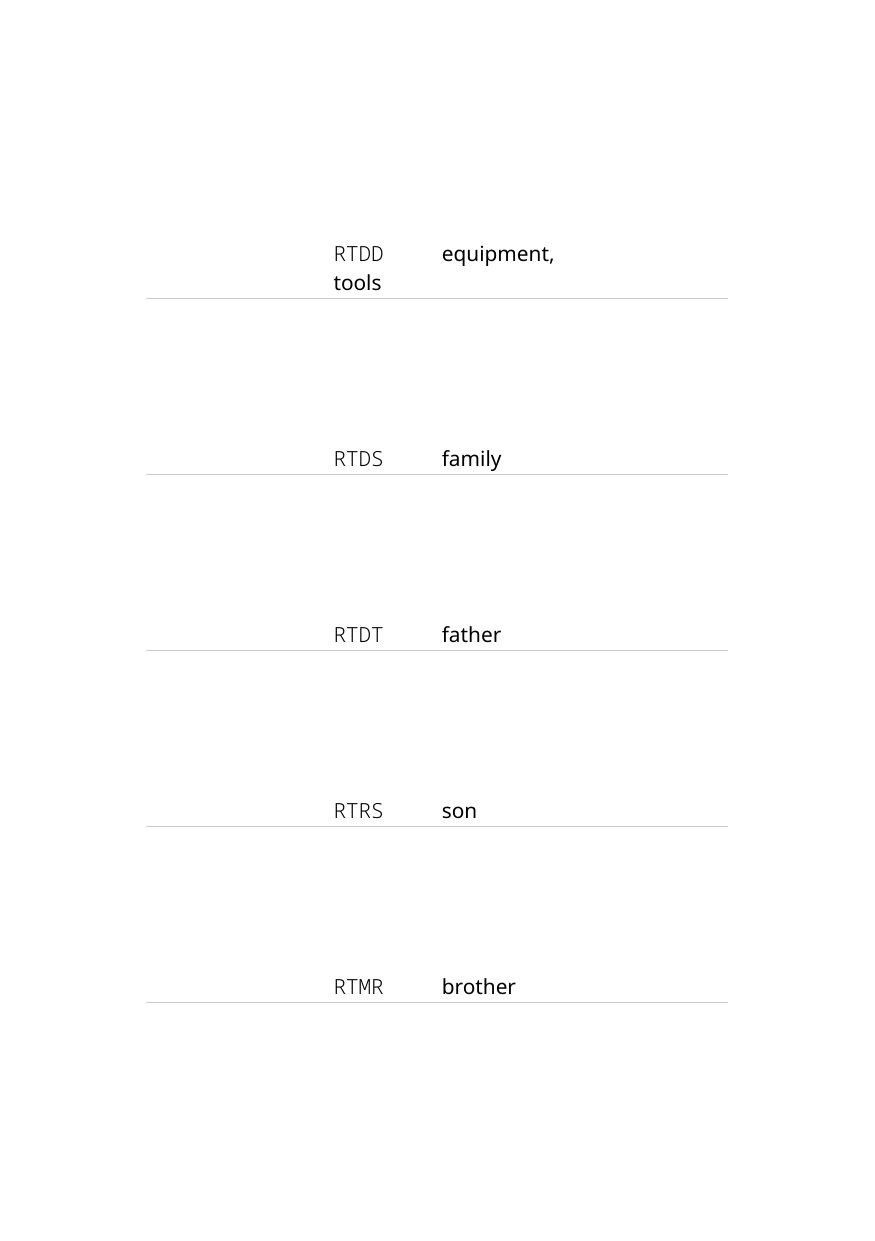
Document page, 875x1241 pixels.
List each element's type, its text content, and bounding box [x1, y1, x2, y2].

text RTMR brother [146, 827, 728, 1002]
text RTDS family [146, 299, 728, 474]
text RTRS son [146, 651, 728, 826]
text RTDT father [146, 475, 728, 650]
text RTDD equipment, tools [146, 94, 728, 298]
